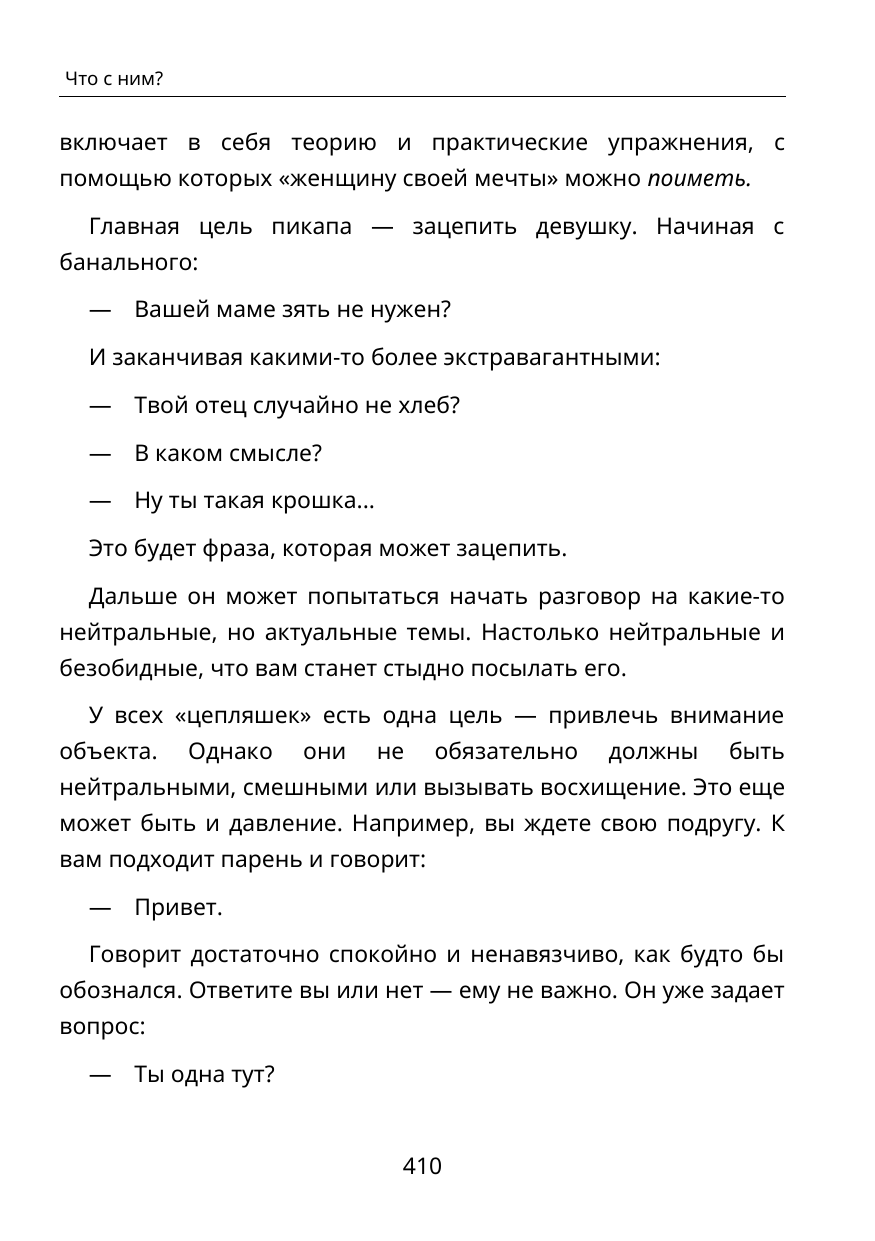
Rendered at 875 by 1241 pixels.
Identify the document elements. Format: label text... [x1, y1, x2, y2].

list Ты одна тут? [59, 1058, 786, 1089]
list Ну ты такая крошка... [59, 484, 786, 515]
text Дальше он может попытаться начать разговор на какие-то нейтральные, но актуальные темы. Настолько нейтральные и безобидные, что вам станет стыдно посылать его. [59, 579, 786, 683]
list Вашей маме зять не нужен? [59, 293, 786, 324]
text Это будет фраза, которая может зацепить. [59, 532, 786, 563]
text Говорит достаточно спокойно и ненавязчиво, как будто бы обознался. Ответите вы или нет — ему не важно. Он уже задает вопрос: [59, 938, 786, 1041]
text И заканчивая какими-то более экстравагантными: [59, 341, 786, 372]
list В каком смысле? [59, 436, 786, 468]
text Главная цель пикапа — зацепить девушку. Начиная с банального: [59, 210, 786, 277]
text включает в себя теорию и практические упражнения, с помощью которых «женщину своей мечты» можно поиметь. [59, 126, 786, 193]
list Привет. [59, 891, 786, 922]
list Твой отец случайно не хлеб? [59, 389, 786, 420]
text У всех «цепляшек» есть одна цель — привлечь внимание объекта. Однако они не обязательно должны быть нейтральными, смешными или вызывать восхищение. Это еще может быть и давление. Например, вы ждете свою подругу. К вам подходит парень и говорит: [59, 699, 786, 874]
